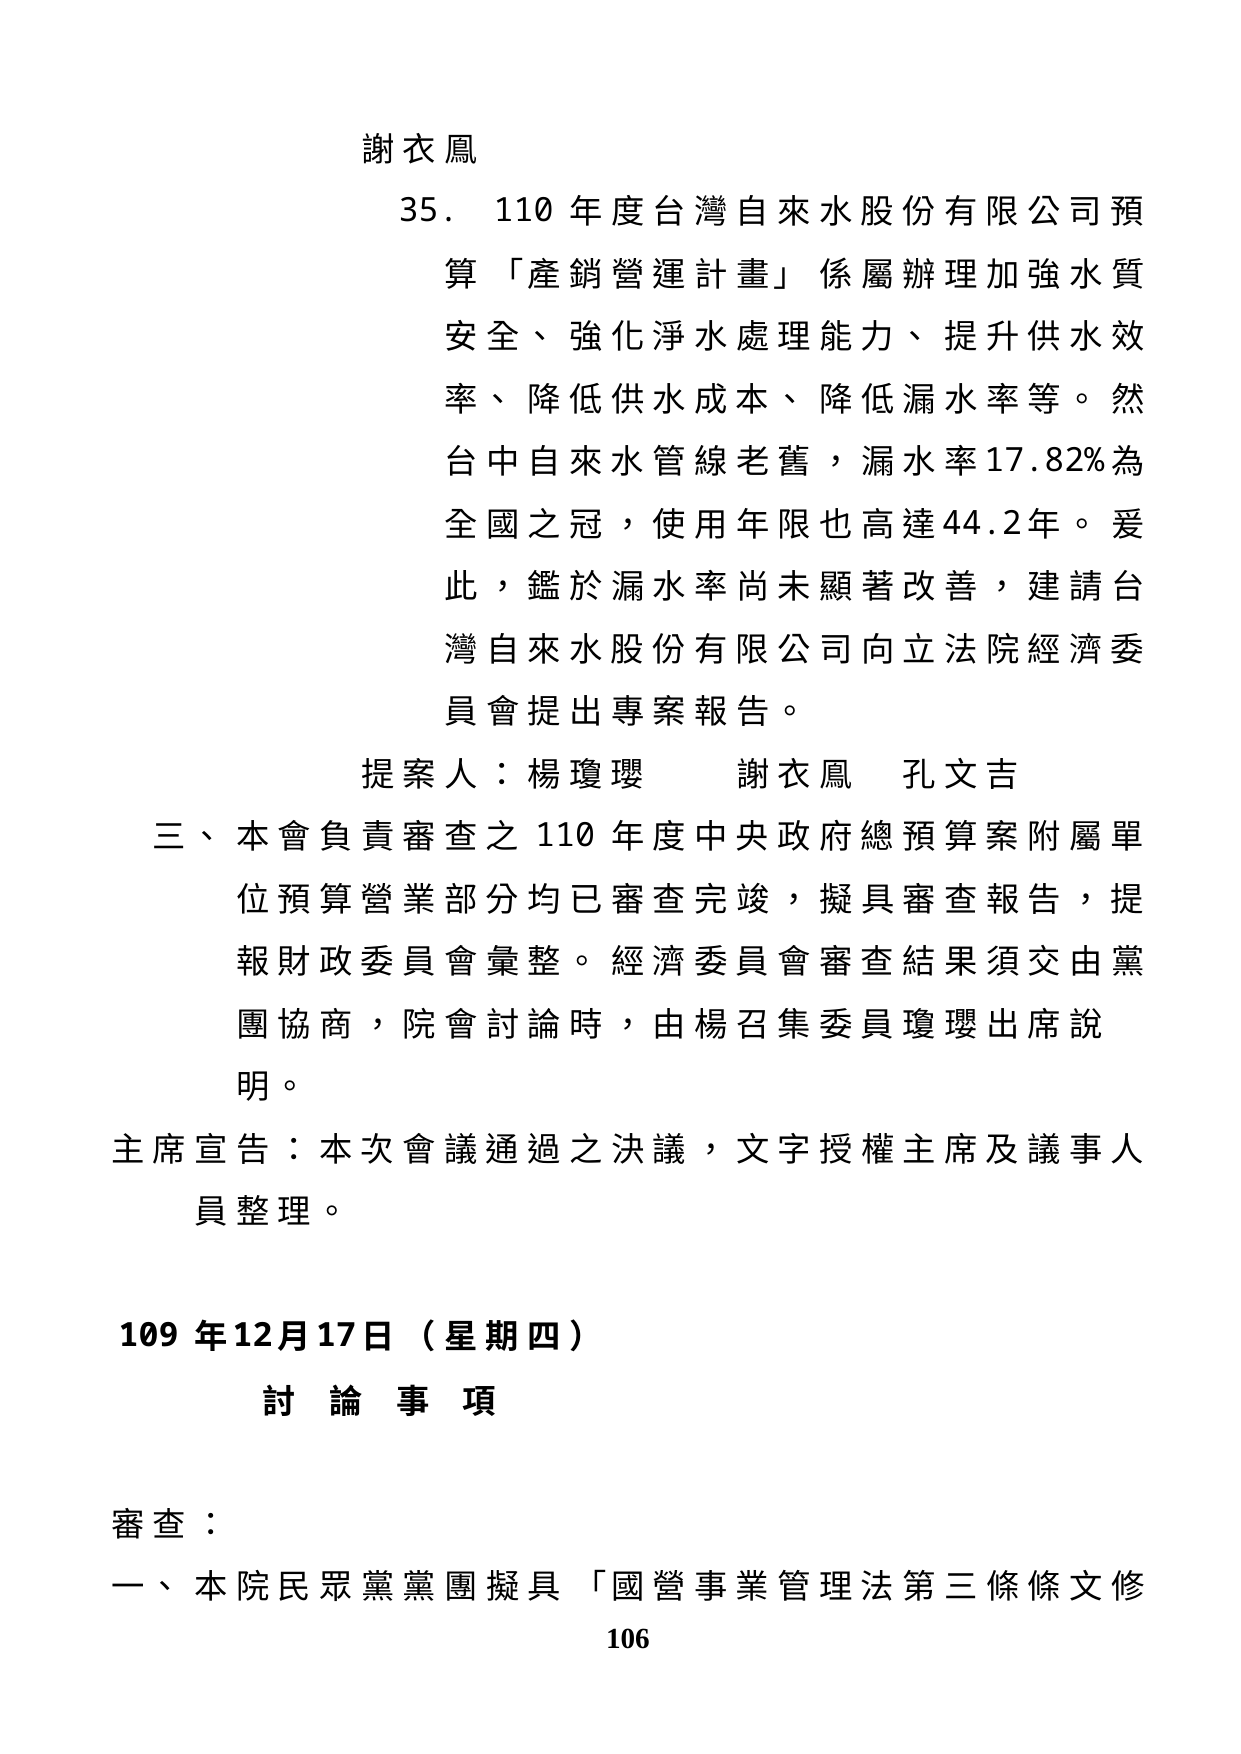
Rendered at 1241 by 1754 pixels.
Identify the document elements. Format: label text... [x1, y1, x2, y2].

text 三、本會負責審查之110年度中央政府總預算案附屬單位預算營業部分均已審查完竣，擬具審查報告，提報財政委員會彙整。經濟委員會審查結果須交由黨團協商，院會討論時，由楊召集委員瓊瓔出席說明。 [141, 792, 1148, 1105]
text 主席宣告：本次會議通過之決議，文字授權主席及議事人員整理。 [107, 1105, 1148, 1230]
text 討 論 事 項 [107, 1370, 1148, 1424]
text 提案人：楊瓊瓔 謝衣鳯 孔文吉 [349, 730, 1079, 792]
list 110年度台灣自來水股份有限公司預算「產銷營運計畫」係屬辦理加強水質安全、強化淨水處理能力、提升供水效率、降低供水成本、降低漏水率等。然台中自來水管線老舊，漏水率17.82%為全國之冠，使用年限也高達44.2年。爰此，鑑於漏水率尚未顯著改善，建請台灣自來水股份有限公司向立法院經濟委員會提出專案報告。 [378, 167, 1148, 730]
text 109年12月17日（星期四） [107, 1292, 1148, 1355]
text 審查： [107, 1480, 1148, 1542]
text 謝衣鳯 [349, 105, 1079, 167]
text 一、本院民眾黨黨團擬具「國營事業管理法第三條條文修 [107, 1542, 1148, 1605]
